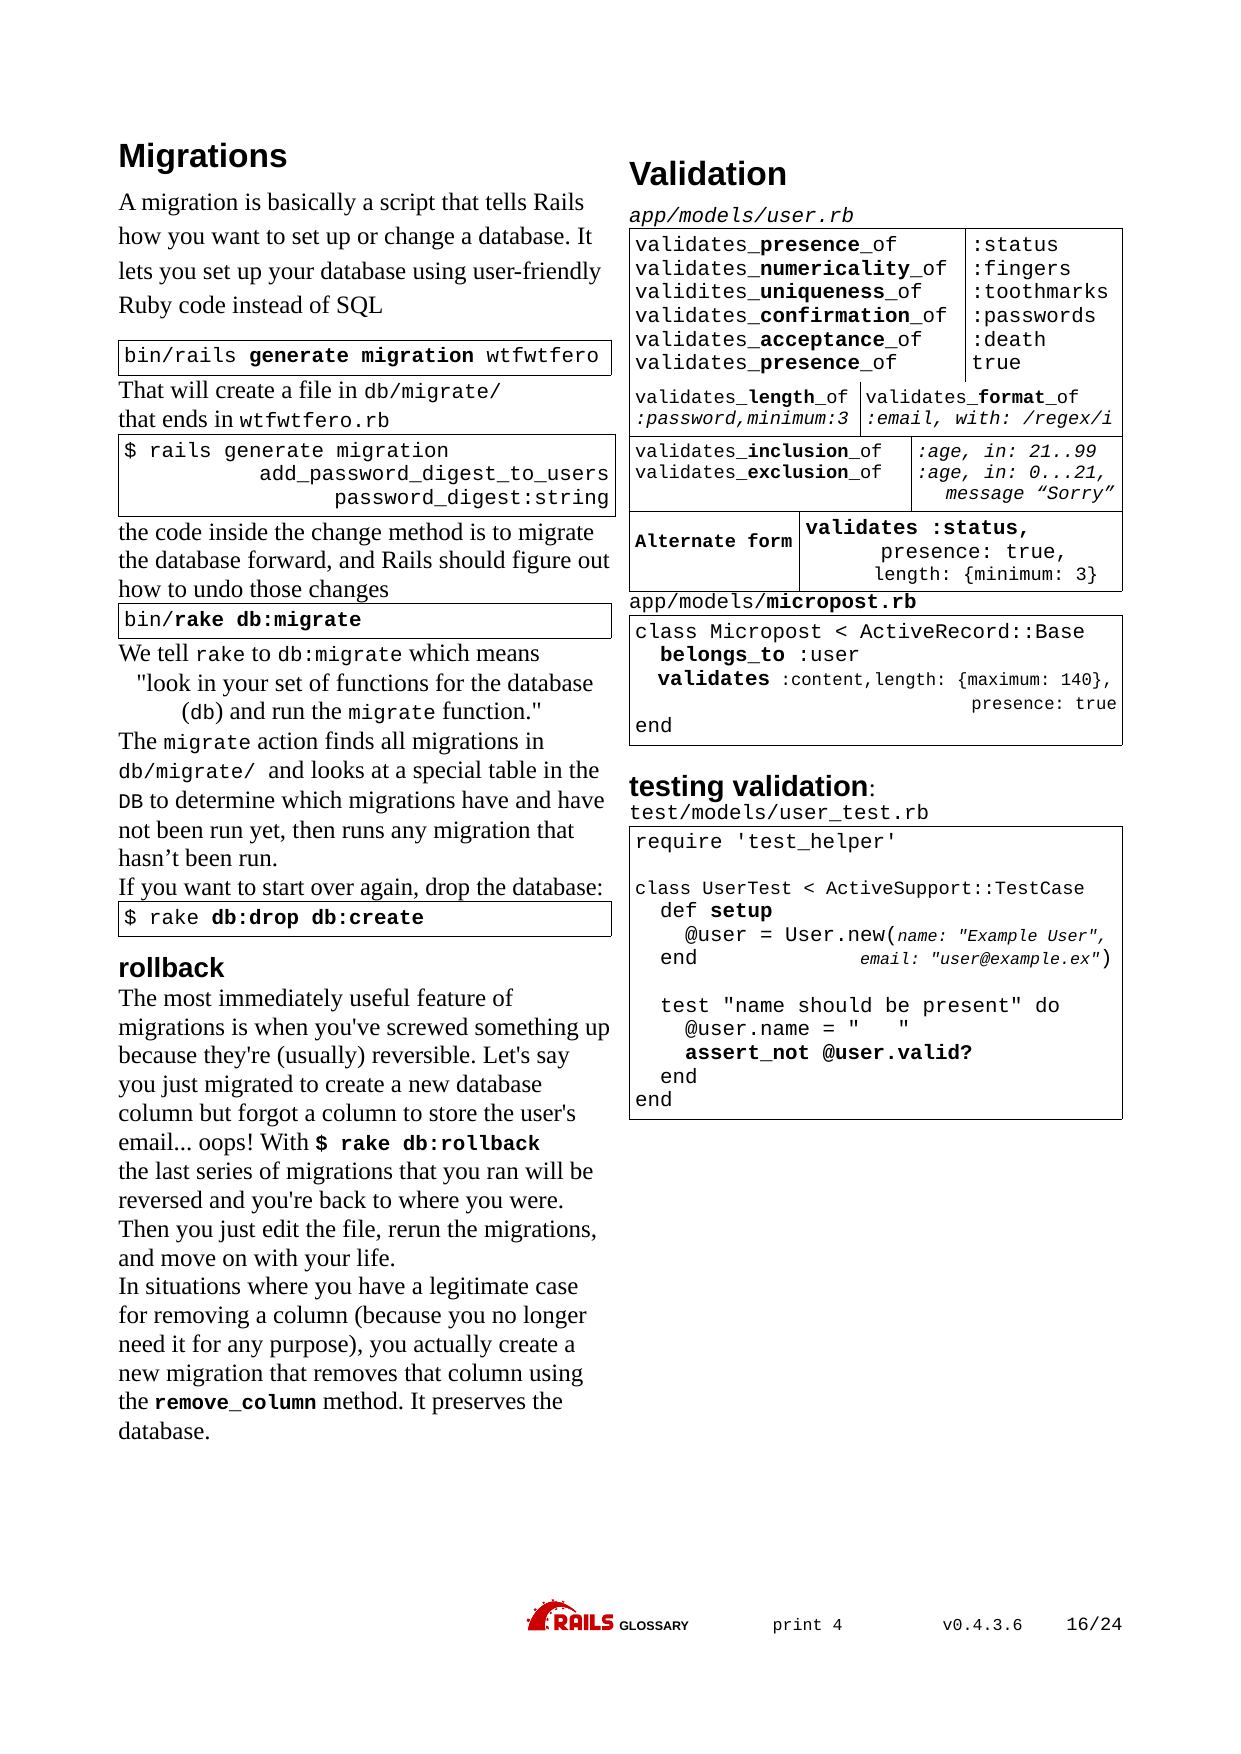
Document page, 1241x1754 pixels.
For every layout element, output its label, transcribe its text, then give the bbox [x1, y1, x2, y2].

table_cell validates_format_of :email, with: /regex/i [861, 382, 1122, 436]
table_header $ rails generate migration add_password_digest_to_users password_digest:string [119, 435, 615, 516]
table_cell validates_length_of :password,minimum:3 [630, 382, 860, 436]
text that ends in wtfwtfero.rb [118, 404, 611, 434]
text testing validation: [629, 768, 1122, 802]
subtitle Migrations [118, 136, 611, 174]
table_header :status :fingers :toothmarks :passwords :death true [966, 229, 1122, 382]
table_cell :age, in: 21..99 :age, in: 0...21, message “Sorry” [912, 437, 1122, 511]
text "look in your set of functions for the database (db) and run the migrate function." [118, 668, 611, 726]
text The migrate action finds all migrations in db/migrate/ and looks at a special table in the DB to determine which migrations have and have not been run yet, then runs any migration that hasn’t been run. [118, 726, 611, 872]
table_header bin/rails generate migration wtfwtfero [119, 341, 611, 375]
text app/models/micropost.rb [629, 592, 1122, 615]
table_header Alternate form [630, 512, 799, 591]
text test/models/user_test.rb [629, 802, 1122, 826]
text the last series of migrations that you ran will be reversed and you're back to where you were. Then you just edit the file, rerun the migrations, and move on with your life. [118, 1156, 611, 1271]
text A migration is basically a script that tells Rails how you want to set up or change a database. It lets you set up your database using user-friendly Ruby code instead of SQL [118, 187, 611, 319]
table_header bin/rake db:migrate [119, 604, 611, 638]
text We tell rake to db:migrate which means [118, 639, 611, 668]
table_cell validates_inclusion_of validates_exclusion_of [630, 437, 911, 511]
table_header $ rake db:drop db:create [119, 902, 611, 936]
text That will create a file in db/migrate/ [118, 376, 611, 404]
text the code inside the change method is to migrate the database forward, and Rails should figure out how to undo those changes [118, 517, 611, 603]
text The most immediately useful feature of migrations is when you've screwed something up because they're (usually) reversible. Let's say you just migrated to create a new database column but forgot a column to store the user's email... oops! With $ rake db:rollback [118, 983, 611, 1156]
table_header require 'test_helper' class UserTest < ActiveSupport::TestCase def setup @user = User.new(name: "Example User", end email: "user@example.ex") test "name should be present" do @user.name = " " assert_not @user.valid? end end [630, 827, 1122, 1119]
subtitle rollback [118, 951, 611, 983]
table_header class Micropost < ActiveRecord::Base belongs_to :user validates :content,length: {maximum: 140}, presence: true end [630, 616, 1122, 745]
table_header validates_presence_of validates_numericality_of validites_uniqueness_of validates_confirmation_of validates_acceptance_of validates_presence_of [630, 229, 965, 382]
table_header validates :status, presence: true, length: {minimum: 3} [800, 512, 1122, 591]
text If you want to start over again, drop the database: [118, 872, 611, 901]
subtitle Validation [629, 153, 1122, 192]
text In situations where you have a legitimate case for removing a column (because you no longer need it for any purpose), you actually create a new migration that removes that column using the remove_column method. It preserves the database. [118, 1271, 611, 1445]
text app/models/user.rb [629, 205, 1122, 228]
